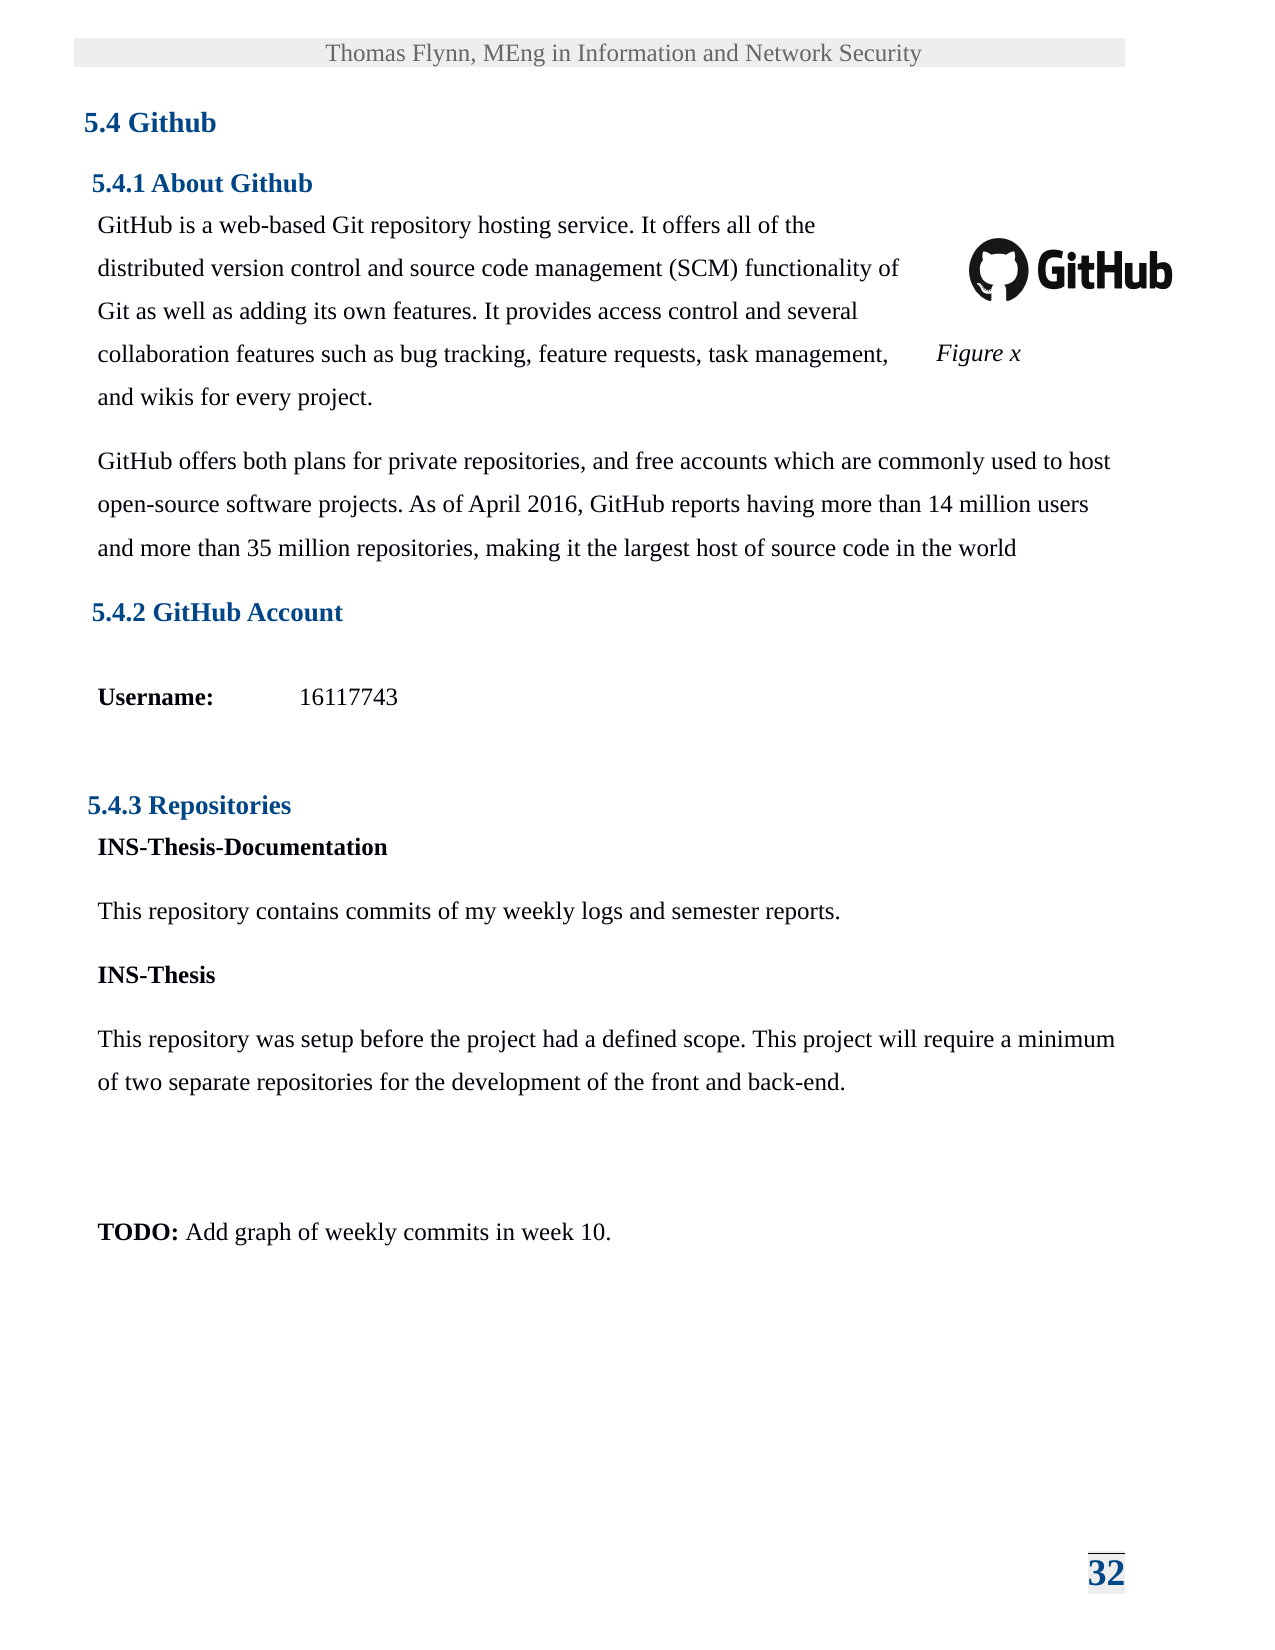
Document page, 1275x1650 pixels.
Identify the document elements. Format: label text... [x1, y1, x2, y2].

subtitle 5.4.2 GitHub Account [92, 597, 1125, 628]
text Username: 16117743 [97, 682, 1125, 711]
text INS-Thesis [97, 960, 1125, 989]
subtitle 5.4 Github [81, 105, 1125, 138]
text INS-Thesis-Documentation [97, 832, 1125, 861]
text This repository was setup before the project had a defined scope. This project will require a minimum of two separate repositories for the development of the front and back-end. [97, 1024, 1125, 1096]
text This repository contains commits of my weekly logs and semester reports. [97, 896, 1125, 925]
text GitHub offers both plans for private repositories, and free accounts which are commonly used to host open-source software projects. As of April 2016, GitHub reports having more than 14 million users and more than 35 million repositories, making it the largest host of source code in the world [97, 446, 1125, 561]
subtitle 5.4.1 About Github [92, 167, 1125, 198]
text Figure x [936, 324, 1217, 367]
text GitHub is a web-based Git repository hosting service. It offers all of the distributed version control and source code management (SCM) functionality of Git as well as adding its own features. It provides access control and several collaboration features such as bug tracking, feature requests, task management, and wikis for every project. [97, 203, 1217, 411]
subtitle 5.4.3 Repositories [74, 789, 1125, 820]
picture [936, 215, 1205, 324]
text TODO: Add graph of weekly commits in week 10. [97, 1217, 1125, 1246]
